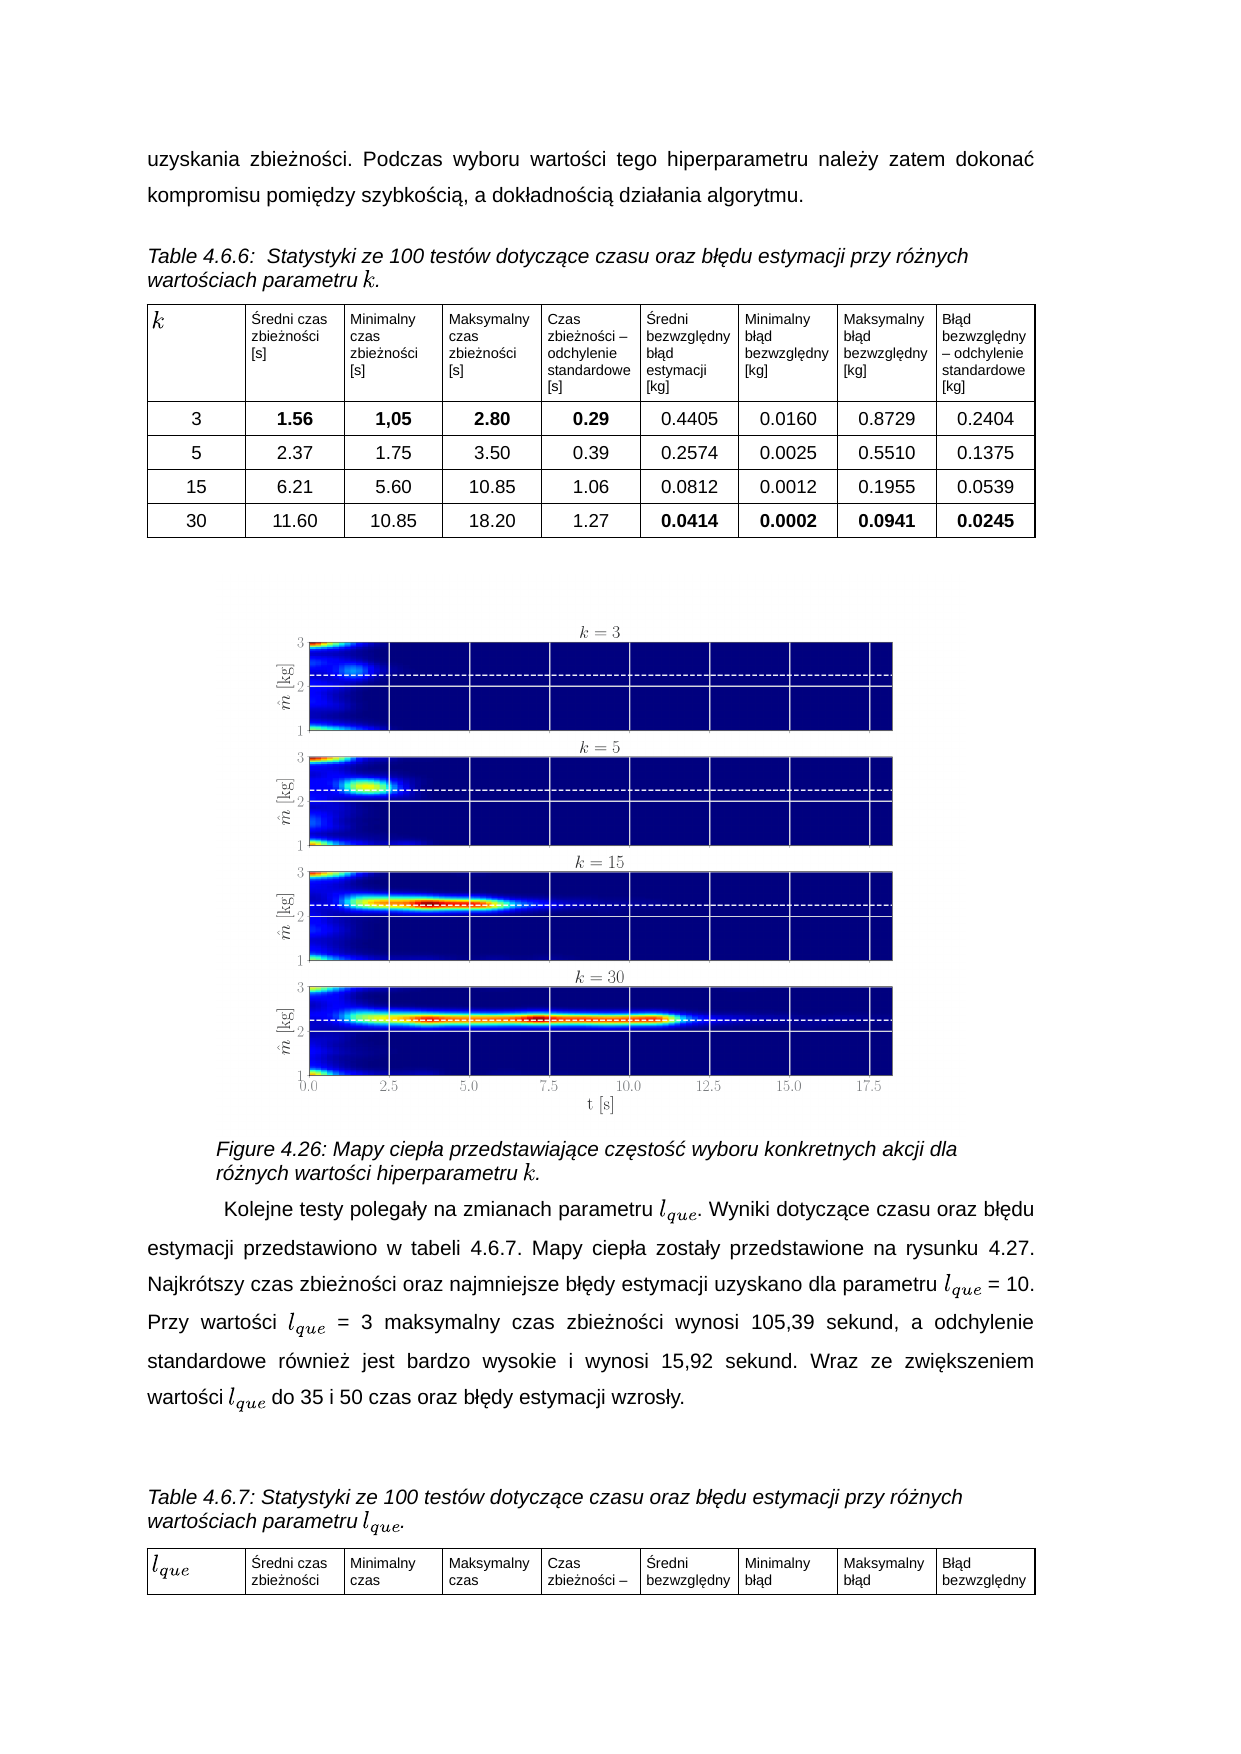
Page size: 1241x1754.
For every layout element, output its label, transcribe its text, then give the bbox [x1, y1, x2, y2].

table_header Minimalny błąd bezwzględny [kg] [739, 305, 837, 401]
table_cell 2,37 [246, 436, 344, 469]
table_header [148, 1549, 245, 1594]
table_cell 0,0539 [937, 470, 1034, 503]
text Kolejne testy polegały na zmianach parametru . Wyniki dotyczące czasu oraz błędu estymacji przedstawiono w tabeli 4.6.7. Mapy ciepła zostały przedstawione na rysunku 4.27. Najkrótszy czas zbieżności oraz najmniejsze błędy estymacji uzyskano dla parametru = 10. Przy wartości = 3 maksymalny czas zbieżności wynosi 105,39 sekund, a odchylenie standardowe również jest bardzo wysokie i wynosi 15,92 sekund. Wraz ze zwiększeniem wartości do 35 i 50 czas oraz błędy estymacji wzrosły. [147, 1134, 1035, 1412]
table_cell 30 [148, 504, 245, 537]
table_cell 11,60 [246, 504, 344, 537]
table_cell 10,85 [443, 470, 541, 503]
table_header Minimalny czas zbieżności [s] [345, 305, 442, 401]
table_header Średni czas zbieżności [246, 1549, 344, 1594]
table_cell 0,0002 [739, 504, 837, 537]
table_cell 0,1955 [838, 470, 936, 503]
picture [215, 574, 967, 1137]
table_cell 1,75 [345, 436, 442, 469]
table_cell 0,0012 [739, 470, 837, 503]
text Table 4.6.7: Statystyki ze 100 testów dotyczące czasu oraz błędu estymacji przy różnych wartościach parametru . [147, 1484, 1035, 1535]
text Figure 4.26: Mapy ciepła przedstawiające częstość wyboru konkretnych akcji dla różnych wartości hiperparametru . [216, 1137, 966, 1185]
table_cell 3 [148, 402, 245, 435]
table_header Maksymalny błąd bezwzględny [kg] [838, 305, 936, 401]
table_header Średni czas zbieżności [s] [246, 305, 344, 401]
table_cell 0,0812 [641, 470, 738, 503]
table_header Średni bezwzględny [641, 1549, 738, 1594]
table_cell 3,50 [443, 436, 541, 469]
text Table 4.6.6: Statystyki ze 100 testów dotyczące czasu oraz błędu estymacji przy różnych wartościach parametru . [147, 244, 1035, 292]
table_header Czas zbieżności – [542, 1549, 640, 1594]
table_cell 1,56 [246, 402, 344, 435]
table_cell 0,0941 [838, 504, 936, 537]
table_header Średni bezwzględny błąd estymacji [kg] [641, 305, 738, 401]
table_cell 15 [148, 470, 245, 503]
text uzyskania zbieżności. Podczas wyboru wartości tego hiperparametru należy zatem dokonać kompromisu pomiędzy szybkością, a dokładnością działania algorytmu. [147, 147, 1035, 207]
table_cell 2,80 [443, 402, 541, 435]
table_cell 1,27 [542, 504, 640, 537]
table_cell 1,06 [542, 470, 640, 503]
table_cell 0,0245 [937, 504, 1034, 537]
table_cell 18,20 [443, 504, 541, 537]
table_cell 1,05 [345, 402, 442, 435]
table_header Czas zbieżności – odchylenie standardowe [s] [542, 305, 640, 401]
table_cell 5,60 [345, 470, 442, 503]
table_header Maksymalny czas zbieżności [s] [443, 305, 541, 401]
table_header Błąd bezwzględny [937, 1549, 1034, 1594]
table_cell 0,1375 [937, 436, 1034, 469]
table_cell 0,39 [542, 436, 640, 469]
table_cell 0,4405 [641, 402, 738, 435]
table_cell 0,0160 [739, 402, 837, 435]
table_cell 0,5510 [838, 436, 936, 469]
table_cell 6,21 [246, 470, 344, 503]
table_header [148, 305, 245, 401]
table_header Maksymalny błąd [838, 1549, 936, 1594]
table_header Maksymalny czas [443, 1549, 541, 1594]
table_header Błąd bezwzględny – odchylenie standardowe [kg] [937, 305, 1034, 401]
table_cell 0,29 [542, 402, 640, 435]
table_cell 5 [148, 436, 245, 469]
table_cell 10,85 [345, 504, 442, 537]
table_cell 0,2574 [641, 436, 738, 469]
table_cell 0,0025 [739, 436, 837, 469]
table_cell 0,8729 [838, 402, 936, 435]
table_header Minimalny czas [345, 1549, 442, 1594]
table_cell 0,2404 [937, 402, 1034, 435]
table_cell 0,0414 [641, 504, 738, 537]
table_header Minimalny błąd [739, 1549, 837, 1594]
